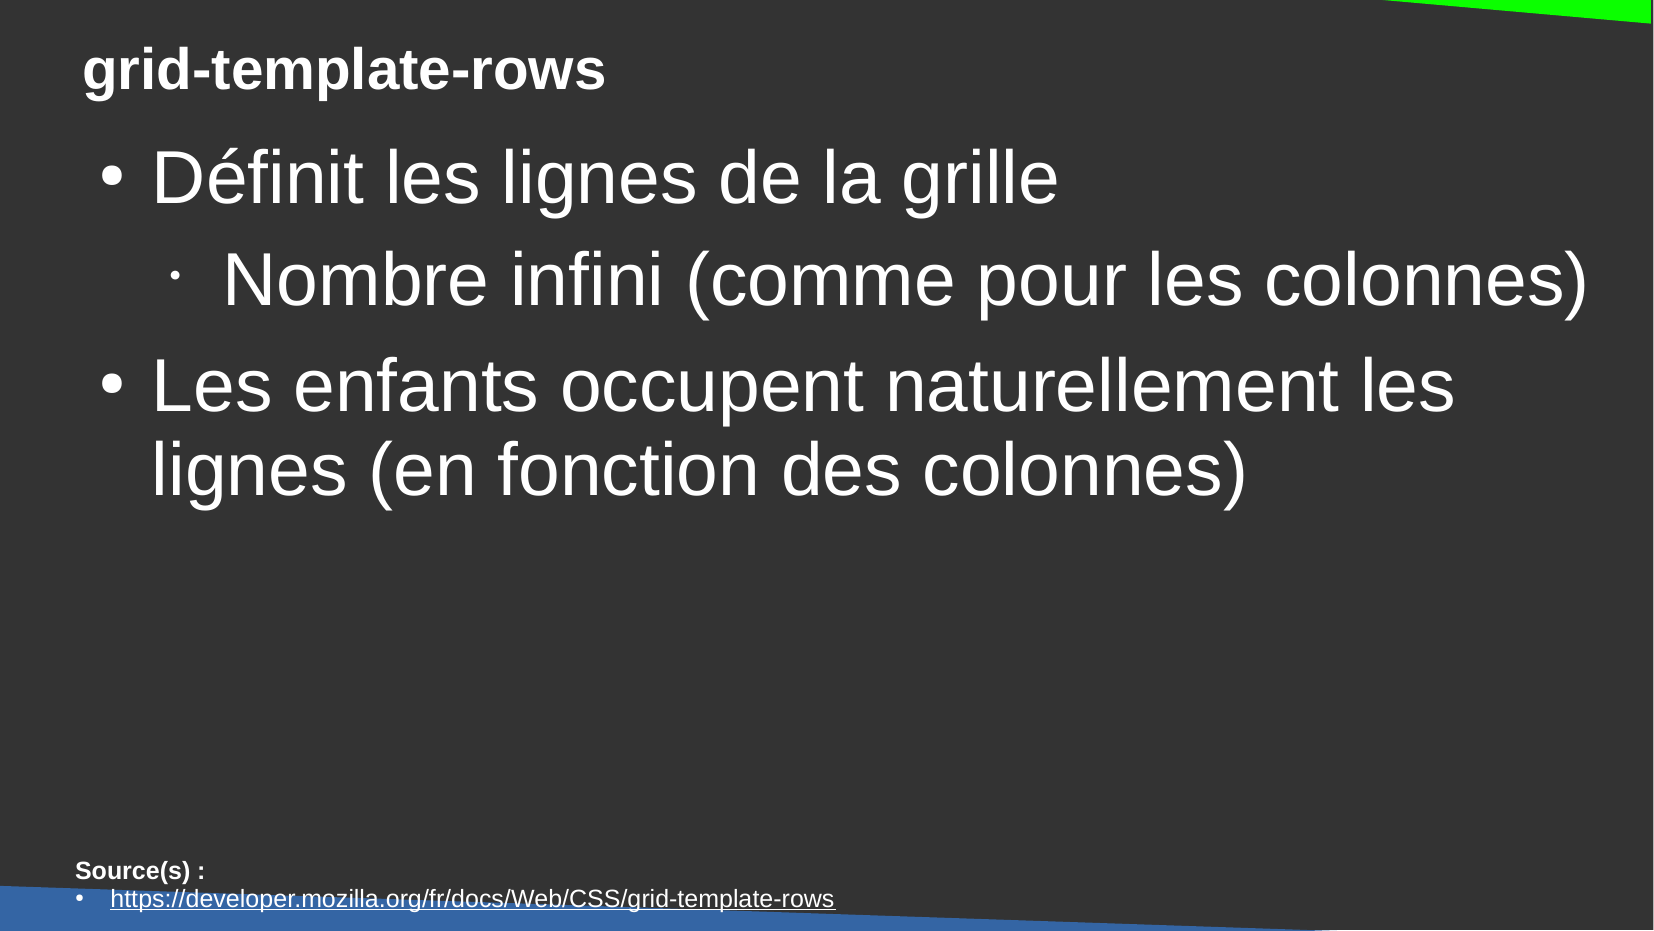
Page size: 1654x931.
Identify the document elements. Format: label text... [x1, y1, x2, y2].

list Définit les lignes de la grille Nombre infini (comme pour les colonnes) Les enfants occupent naturellement les lignes (en fonction des colonnes) [80, 135, 1620, 626]
text_box Source(s) : https://developer.mozilla.org/fr/docs/Web/CSS/grid-template-rows [60, 838, 1546, 920]
text_box [0, 885, 1337, 931]
title grid-template-rows [82, 37, 1571, 122]
text_box [1382, 0, 1651, 24]
